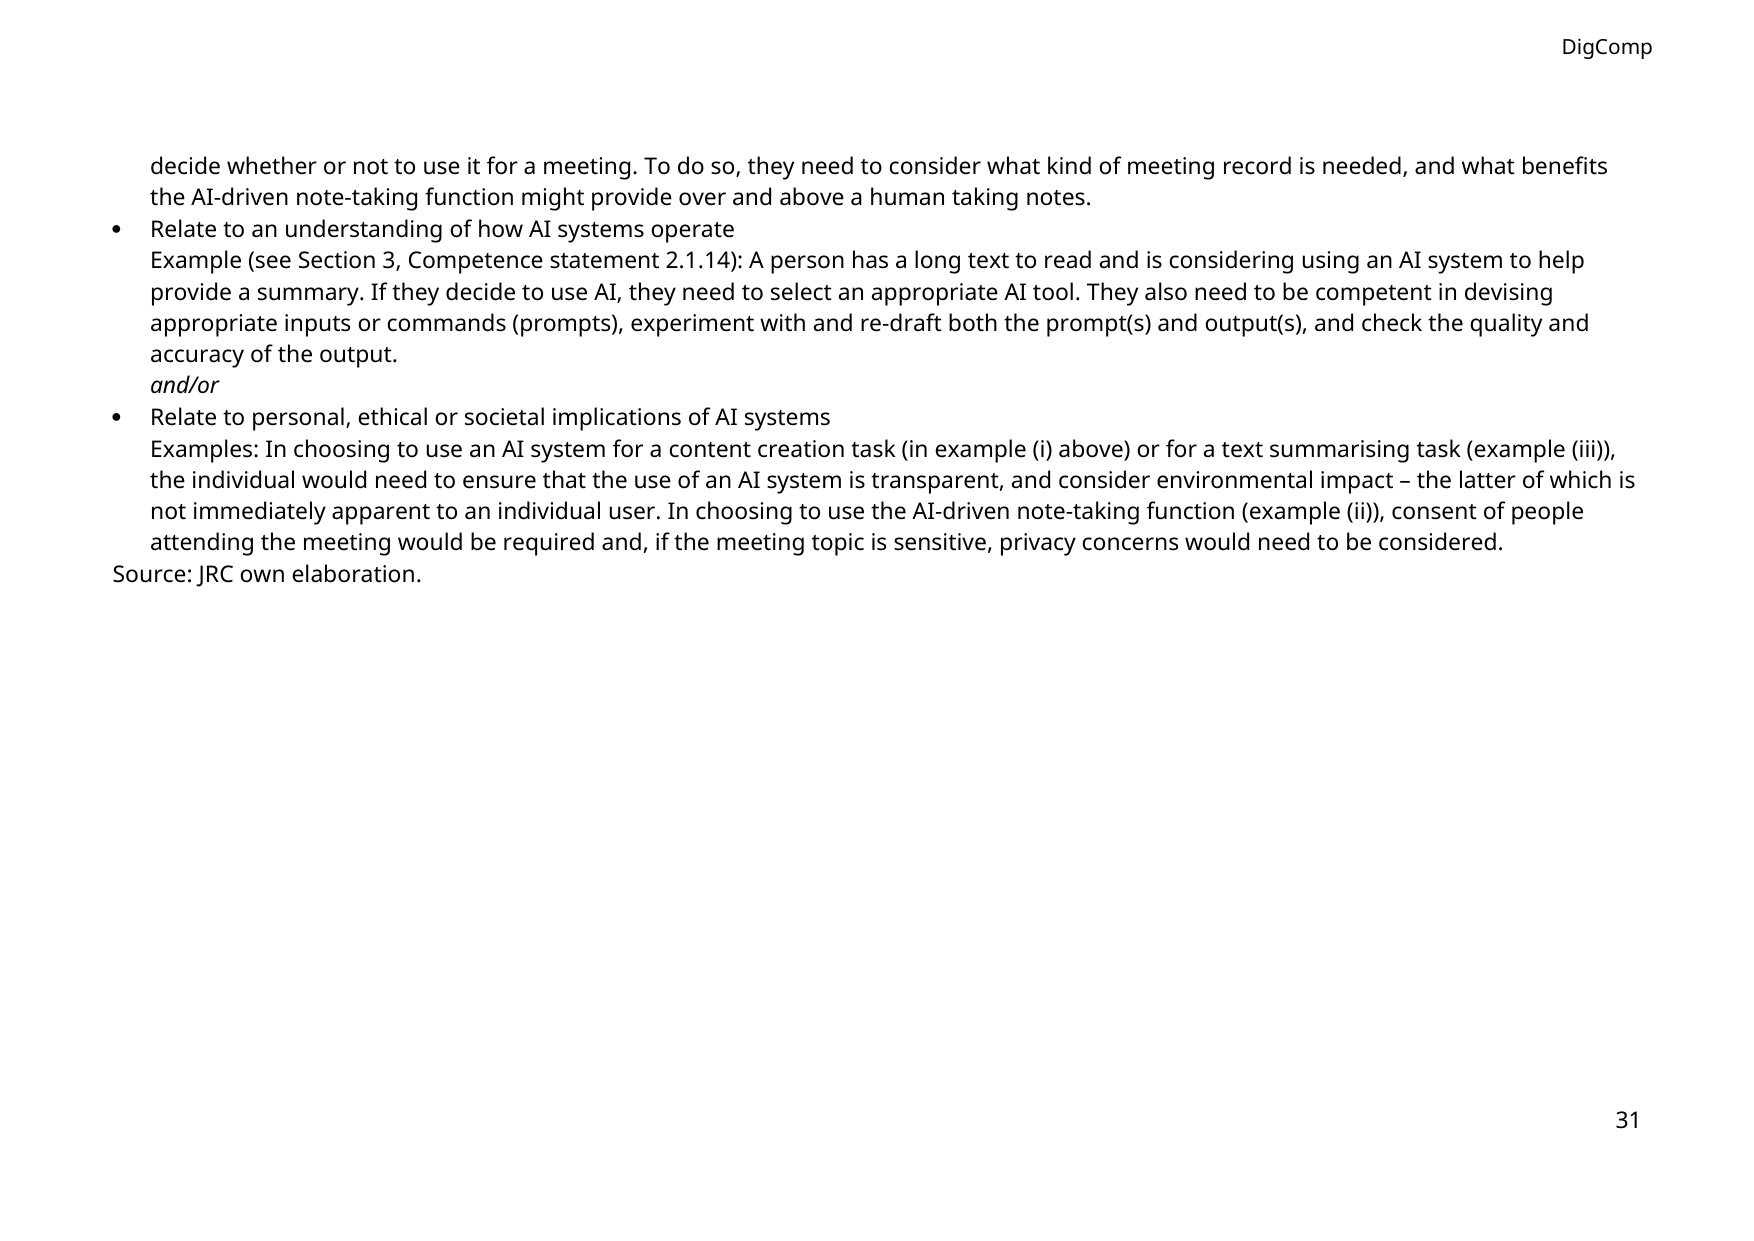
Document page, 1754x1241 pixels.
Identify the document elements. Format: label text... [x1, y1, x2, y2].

list decide whether or not to use it for a meeting. To do so, they need to consider what kind of meeting record is needed, and what benefits the AI-driven note-taking function might provide over and above a human taking notes. [112, 150, 1641, 212]
list Relate to personal, ethical or societal implications of AI systems Examples: In choosing to use an AI system for a content creation task (in example (i) above) or for a text summarising task (example (iii)), the individual would need to ensure that the use of an AI system is transparent, and consider environmental impact – the latter of which is not immediately apparent to an individual user. In choosing to use the AI-driven note-taking function (example (ii)), consent of people attending the meeting would be required and, if the meeting topic is sensitive, privacy concerns would need to be considered. [112, 401, 1641, 557]
list Relate to an understanding of how AI systems operate Example (see Section 3, Competence statement 2.1.14): A person has a long text to read and is considering using an AI system to help provide a summary. If they decide to use AI, they need to select an appropriate AI tool. They also need to be competent in devising appropriate inputs or commands (prompts), experiment with and re-draft both the prompt(s) and output(s), and check the quality and accuracy of the output. and/or [112, 213, 1641, 401]
text Source: JRC own elaboration. [112, 557, 1641, 589]
